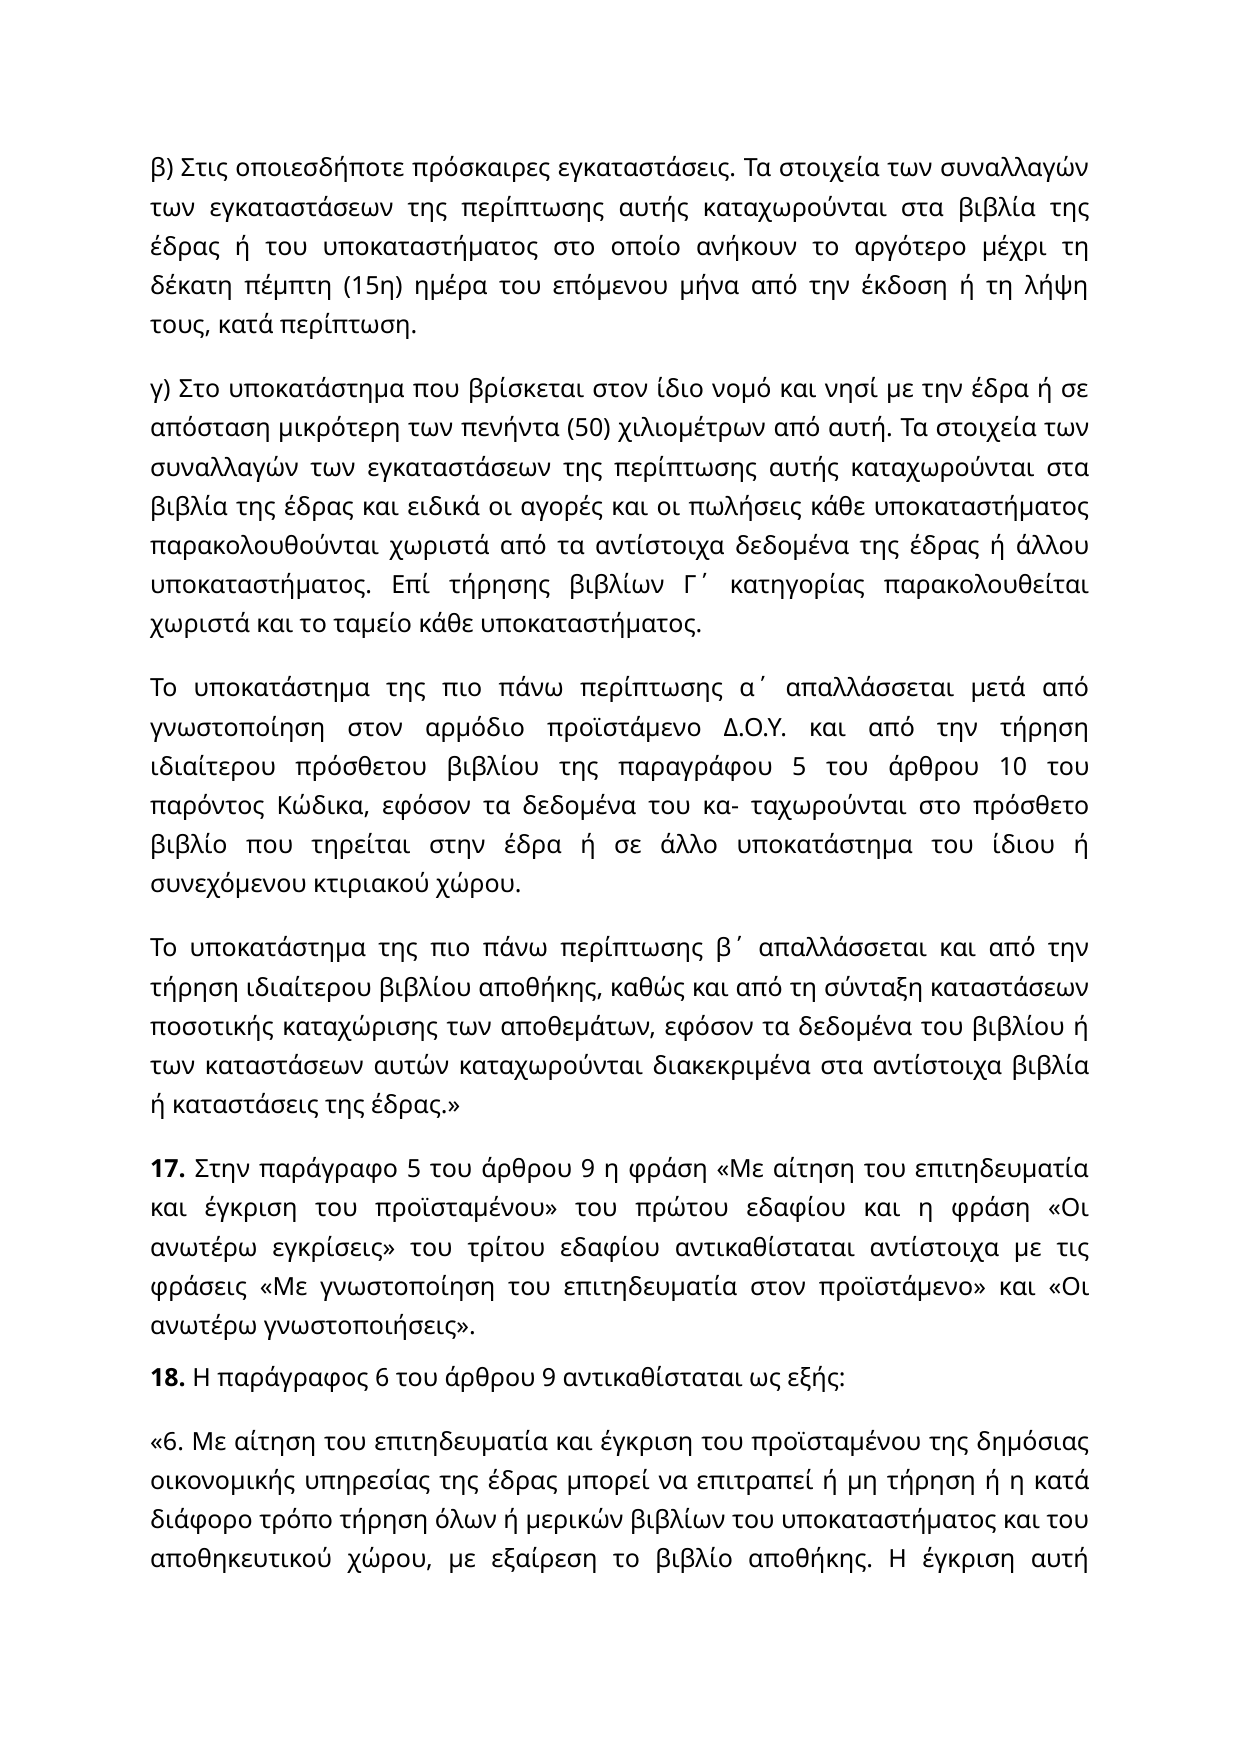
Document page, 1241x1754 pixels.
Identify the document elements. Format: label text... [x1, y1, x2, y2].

text β) Στις οποιεσδήποτε πρόσκαιρες εγκαταστάσεις. Τα στοιχεία των συναλλαγών των εγκαταστάσεων της περίπτωσης αυτής καταχωρούνται στα βιβλία της έδρας ή του υποκαταστήματος στο οποίο ανήκουν το αργότερο μέχρι τη δέκατη πέμπτη (15η) ημέρα του επόμενου μήνα από την έκδοση ή τη λήψη τους, κατά περίπτωση. [150, 150, 1090, 341]
text γ) Στο υποκατάστημα που βρίσκεται στον ίδιο νομό και νησί με την έδρα ή σε απόσταση μικρότερη των πενήντα (50) χιλιομέτρων από αυτή. Τα στοιχεία των συναλλαγών των εγκαταστάσεων της περίπτωσης αυτής καταχωρούνται στα βιβλία της έδρας και ειδικά οι αγορές και οι πωλήσεις κάθε υποκαταστήματος παρακολουθούνται χωριστά από τα αντίστοιχα δεδομένα της έδρας ή άλλου υποκαταστήματος. Επί τήρησης βιβλίων Γ΄ κατηγορίας παρακολουθείται χωριστά και το ταμείο κάθε υποκαταστήματος. [150, 371, 1090, 640]
text Το υποκατάστημα της πιο πάνω περίπτωσης β΄ απαλλάσσεται και από την τήρηση ιδιαίτερου βιβλίου αποθήκης, καθώς και από τη σύνταξη καταστάσεων ποσοτικής καταχώρισης των αποθεμάτων, εφόσον τα δεδομένα του βιβλίου ή των καταστάσεων αυτών καταχωρούνται διακεκριμένα στα αντίστοιχα βιβλία ή καταστάσεις της έδρας.» [150, 930, 1090, 1121]
text 18. Η παράγραφος 6 του άρθρου 9 αντικαθίσταται ως εξής: [150, 1359, 1090, 1393]
text Το υποκατάστημα της πιο πάνω περίπτωσης α΄ απαλλάσσεται μετά από γνωστοποίηση στον αρμόδιο προϊστάμενο Δ.Ο.Υ. και από την τήρηση ιδιαίτερου πρόσθετου βιβλίου της παραγράφου 5 του άρθρου 10 του παρόντος Κώδικα, εφόσον τα δεδομένα του κα- ταχωρούνται στο πρόσθετο βιβλίο που τηρείται στην έδρα ή σε άλλο υποκατάστημα του ίδιου ή συνεχόμενου κτιριακού χώρου. [150, 670, 1090, 900]
text 17. Στην παράγραφο 5 του άρθρου 9 η φράση «Με αίτηση του επιτηδευματία και έγκριση του προϊσταμένου» του πρώτου εδαφίου και η φράση «Οι ανωτέρω εγκρίσεις» του τρίτου εδαφίου αντικαθίσταται αντίστοιχα με τις φράσεις «Με γνωστοποίηση του επιτηδευματία στον προϊστάμενο» και «Οι ανωτέρω γνωστοποιήσεις». [150, 1151, 1090, 1342]
text «6. Με αίτηση του επιτηδευματία και έγκριση του προϊσταμένου της δημόσιας οικονομικής υπηρεσίας της έδρας μπορεί να επιτραπεί ή μη τήρηση ή η κατά διάφορο τρόπο τήρηση όλων ή μερικών βιβλίων του υποκαταστήματος και του αποθηκευτικού χώρου, με εξαίρεση το βιβλίο αποθήκης. Η έγκριση αυτή [150, 1423, 1090, 1575]
